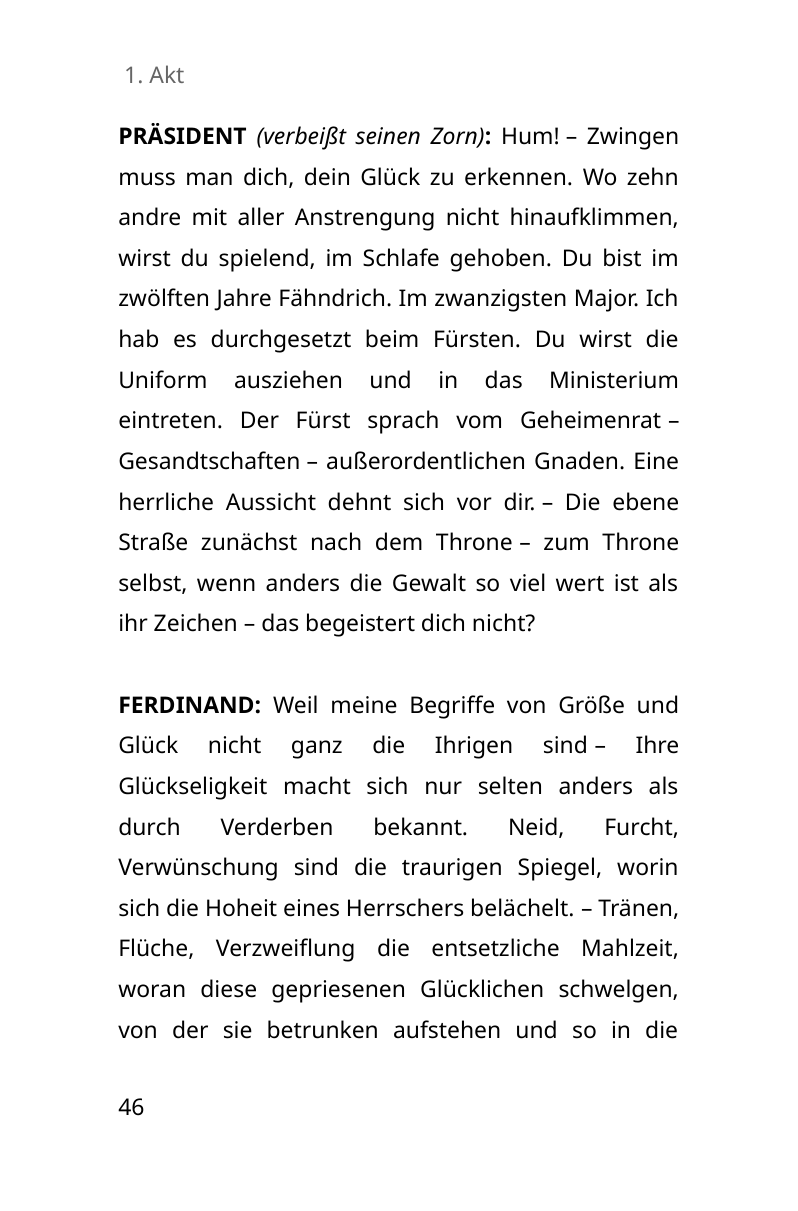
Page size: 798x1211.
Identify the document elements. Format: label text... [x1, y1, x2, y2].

text PRÄSIDENT (verbeißt seinen Zorn): Hum! – Zwingen muss man dich, dein Glück zu erkennen. Wo zehn andre mit aller Anstrengung nicht hinaufklimmen, wirst du spielend, im Schlafe gehoben. Du bist im zwölften Jahre Fähndrich. Im zwanzigsten Major. Ich hab es durchgesetzt beim Fürsten. Du wirst die Uniform ausziehen und in das Ministerium eintreten. Der Fürst sprach vom Geheimenrat – Gesandtschaften – außerordentlichen Gnaden. Eine herrliche Aussicht dehnt sich vor dir. – Die ebene Straße zunächst nach dem Throne – zum Throne selbst, wenn anders die Gewalt so viel wert ist als ihr Zeichen – das begeistert dich nicht? [118, 120, 679, 638]
text FERDINAND: Weil meine Begriffe von Größe und Glück nicht ganz die Ihrigen sind – Ihre Glückseligkeit macht sich nur selten anders als durch Verderben bekannt. Neid, Furcht, Verwünschung sind die traurigen Spiegel, worin sich die Hoheit eines Herrschers belächelt. – Tränen, Flüche, Verzweiflung die entsetzliche Mahlzeit, woran diese gepriesenen Glücklichen schwelgen, von der sie betrunken aufstehen und so in die [118, 660, 679, 1045]
